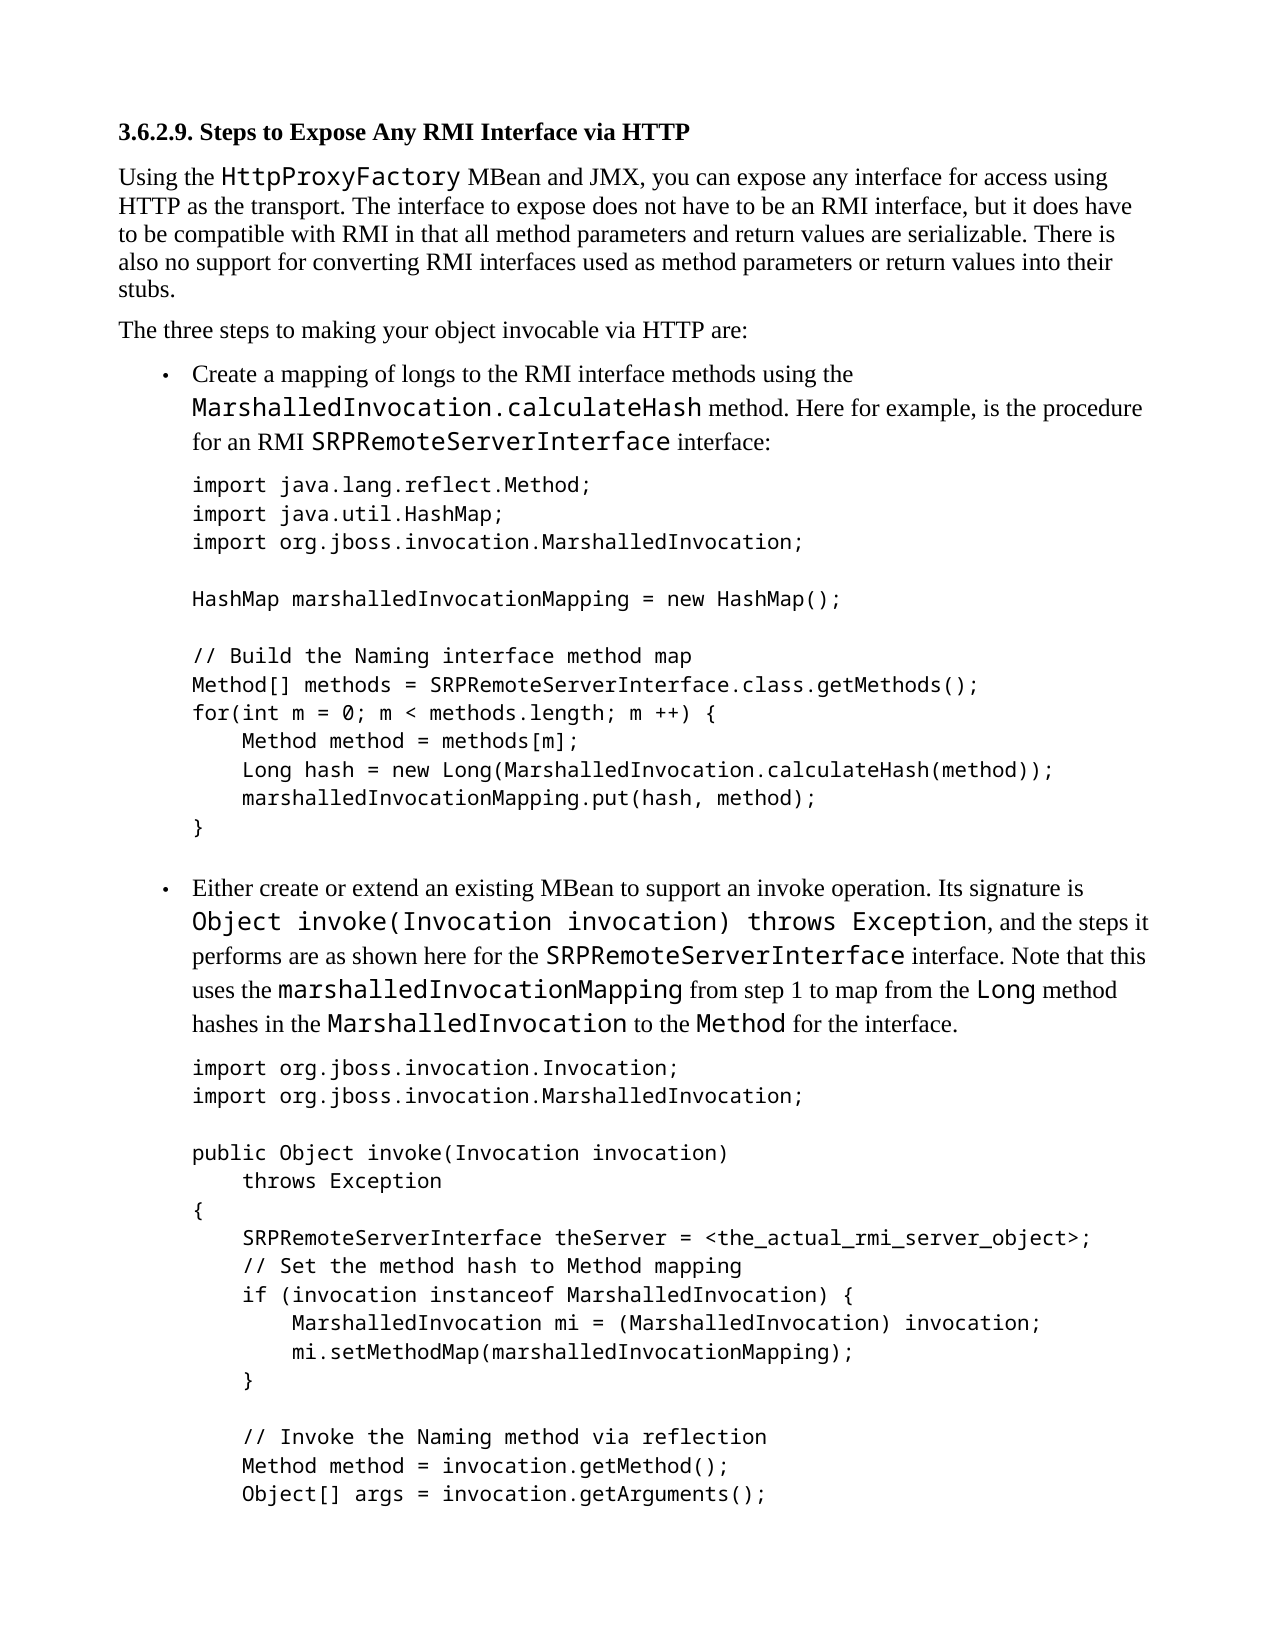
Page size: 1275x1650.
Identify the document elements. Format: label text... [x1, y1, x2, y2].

text The three steps to making your object invocable via HTTP are: [118, 316, 1157, 343]
list for(int m = 0; m < methods.length; m ++) { [162, 698, 1157, 727]
list HashMap marshalledInvocationMapping = new HashMap(); [162, 584, 1157, 613]
list } [162, 812, 1157, 840]
list Either create or extend an existing MBean to support an invoke operation. Its signature is Object invoke(Invocation invocation) throws Exception, and the steps it performs are as shown here for the SRPRemoteServerInterface interface. Note that this uses the marshalledInvocationMapping from step 1 to map from the Long method hashes in the MarshalledInvocation to the Method for the interface. [162, 870, 1157, 1040]
list Method method = methods[m]; [162, 727, 1157, 755]
list Method method = invocation.getMethod(); [162, 1451, 1157, 1479]
list MarshalledInvocation mi = (MarshalledInvocation) invocation; [162, 1308, 1157, 1337]
list import org.jboss.invocation.MarshalledInvocation; [162, 527, 1157, 556]
list import org.jboss.invocation.Invocation; [162, 1053, 1157, 1081]
list import java.lang.reflect.Method; [162, 471, 1157, 499]
list Long hash = new Long(MarshalledInvocation.calculateHash(method)); [162, 755, 1157, 783]
list import java.util.HashMap; [162, 499, 1157, 527]
list SRPRemoteServerInterface theServer = <the_actual_rmi_server_object>; [162, 1223, 1157, 1252]
list Create a mapping of longs to the RMI interface methods using the MarshalledInvocation.calculateHash method. Here for example, is the procedure for an RMI SRPRemoteServerInterface interface: [162, 356, 1157, 458]
list // Build the Naming interface method map [162, 641, 1157, 670]
list } [162, 1365, 1157, 1394]
list Object[] args = invocation.getArguments(); [162, 1479, 1157, 1508]
list mi.setMethodMap(marshalledInvocationMapping); [162, 1337, 1157, 1365]
text Using the HttpProxyFactory MBean and JMX, you can expose any interface for access using HTTP as the transport. The interface to expose does not have to be an RMI interface, but it does have to be compatible with RMI in that all method parameters and return values are serializable. There is also no support for converting RMI interfaces used as method parameters or return values into their stubs. [118, 158, 1157, 303]
list marshalledInvocationMapping.put(hash, method); [162, 783, 1157, 812]
list Method[] methods = SRPRemoteServerInterface.class.getMethods(); [162, 670, 1157, 698]
list public Object invoke(Invocation invocation) [162, 1138, 1157, 1166]
list // Invoke the Naming method via reflection [162, 1422, 1157, 1451]
subtitle 3.6.2.9. Steps to Expose Any RMI Interface via HTTP [118, 118, 1157, 146]
list { [162, 1195, 1157, 1223]
list // Set the method hash to Method mapping [162, 1252, 1157, 1280]
list if (invocation instanceof MarshalledInvocation) { [162, 1280, 1157, 1308]
list import org.jboss.invocation.MarshalledInvocation; [162, 1081, 1157, 1109]
list throws Exception [162, 1166, 1157, 1195]
